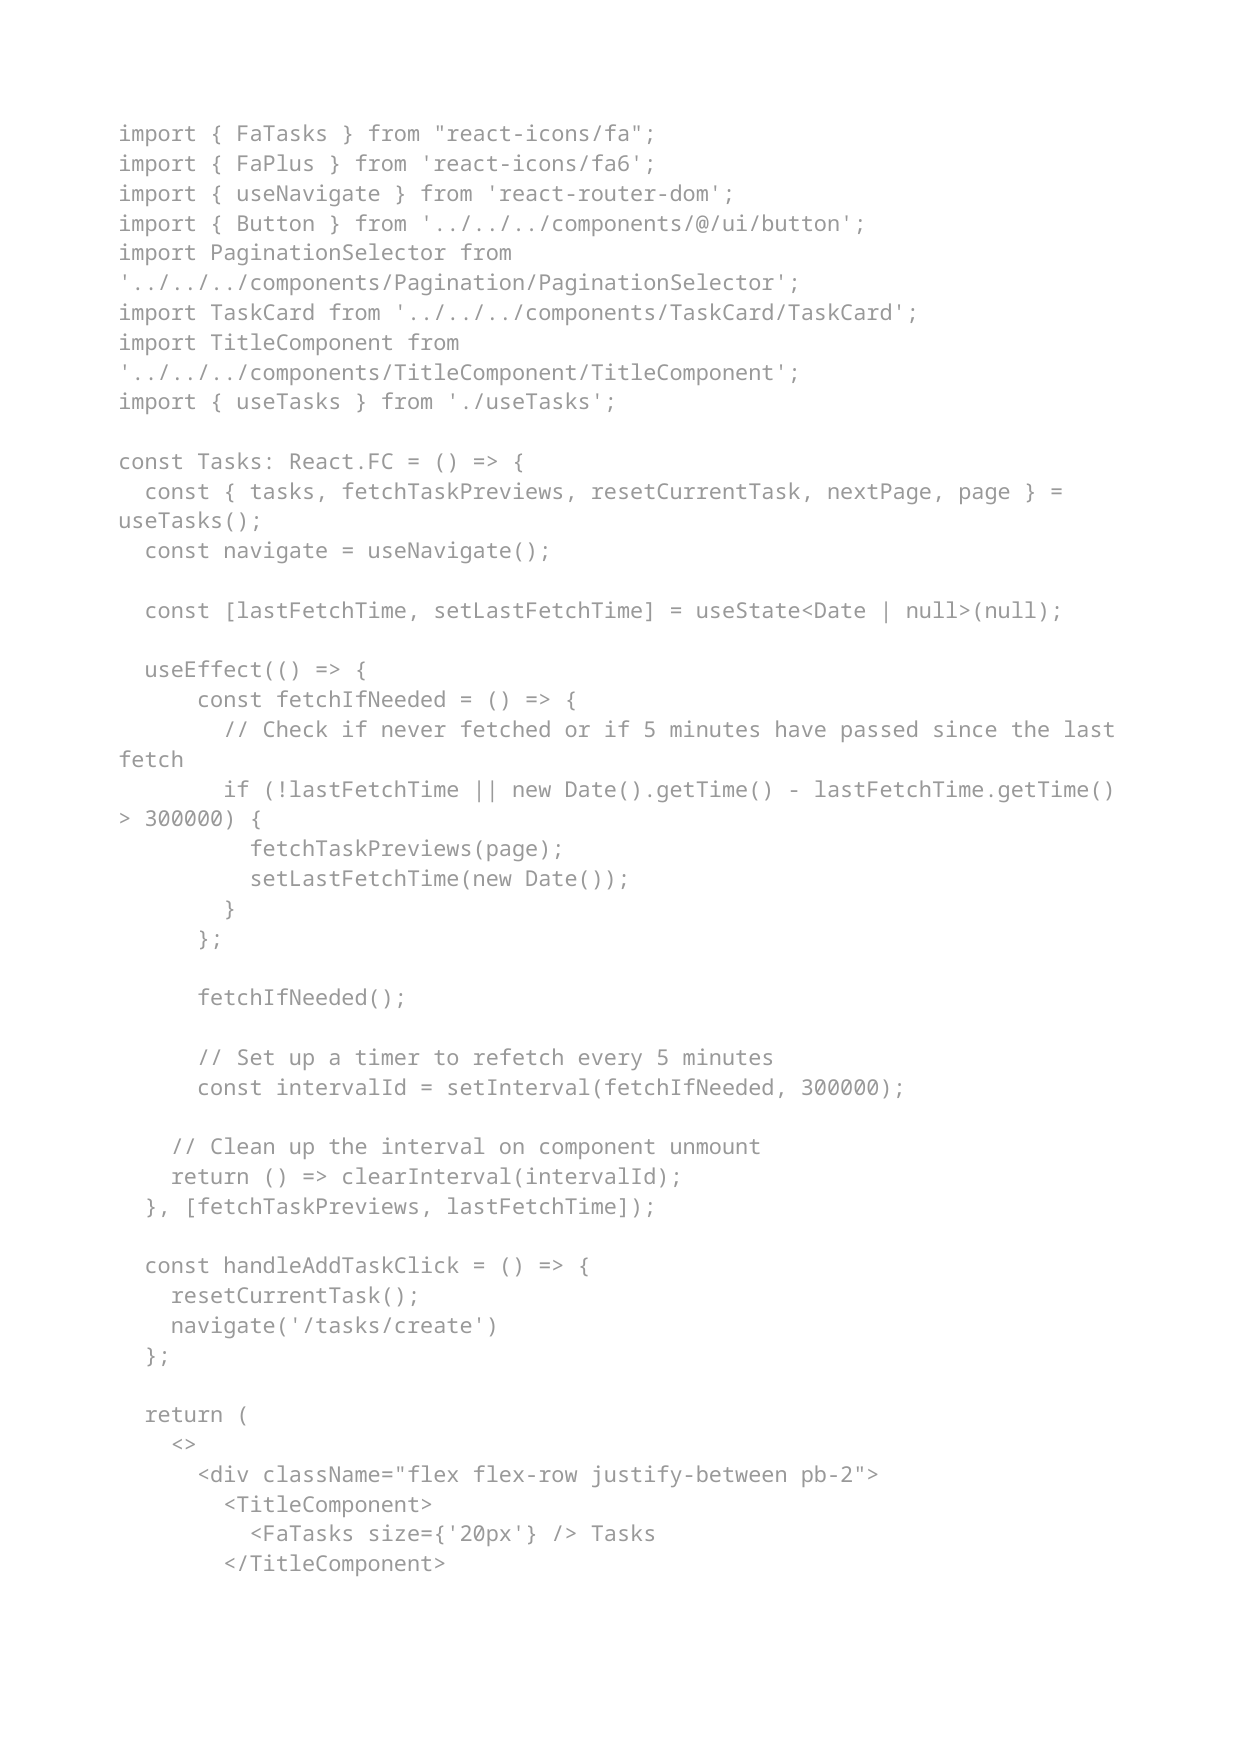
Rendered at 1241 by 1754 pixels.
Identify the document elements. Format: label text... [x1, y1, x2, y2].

text // Set up a timer to refetch every 5 minutes [118, 1042, 1122, 1071]
text import PaginationSelector from '../../../components/Pagination/PaginationSelector'; [118, 237, 1122, 297]
text <> [118, 1429, 1122, 1459]
text // Check if never fetched or if 5 minutes have passed since the last fetch [118, 714, 1122, 773]
text import { useTasks } from './useTasks'; [118, 386, 1122, 416]
text import TitleComponent from '../../../components/TitleComponent/TitleComponent'; [118, 327, 1122, 386]
text const Tasks: React.FC = () => { [118, 446, 1122, 476]
text import { FaTasks } from "react-icons/fa"; [118, 118, 1122, 148]
text import { useNavigate } from 'react-router-dom'; [118, 178, 1122, 207]
text import { FaPlus } from 'react-icons/fa6'; [118, 148, 1122, 178]
text return ( [118, 1399, 1122, 1429]
text navigate('/tasks/create') [118, 1310, 1122, 1339]
text fetchIfNeeded(); [118, 982, 1122, 1012]
text const fetchIfNeeded = () => { [118, 684, 1122, 714]
text return () => clearInterval(intervalId); [118, 1161, 1122, 1191]
text <div className="flex flex-row justify-between pb-2"> [118, 1459, 1122, 1488]
text }, [fetchTaskPreviews, lastFetchTime]); [118, 1191, 1122, 1220]
text import { Button } from '../../../components/@/ui/button'; [118, 207, 1122, 237]
text resetCurrentTask(); [118, 1280, 1122, 1310]
text if (!lastFetchTime || new Date().getTime() - lastFetchTime.getTime() > 300000) { [118, 773, 1122, 833]
text <FaTasks size={'20px'} /> Tasks [118, 1518, 1122, 1548]
text <TitleComponent> [118, 1488, 1122, 1518]
text import TaskCard from '../../../components/TaskCard/TaskCard'; [118, 297, 1122, 327]
text setLastFetchTime(new Date()); [118, 863, 1122, 893]
text const handleAddTaskClick = () => { [118, 1250, 1122, 1280]
text const [lastFetchTime, setLastFetchTime] = useState<Date | null>(null); [118, 595, 1122, 624]
text const navigate = useNavigate(); [118, 535, 1122, 565]
text // Clean up the interval on component unmount [118, 1131, 1122, 1161]
text } [118, 893, 1122, 922]
text useEffect(() => { [118, 654, 1122, 684]
text const intervalId = setInterval(fetchIfNeeded, 300000); [118, 1071, 1122, 1101]
text }; [118, 922, 1122, 952]
text }; [118, 1339, 1122, 1369]
text fetchTaskPreviews(page); [118, 833, 1122, 863]
text </TitleComponent> [118, 1548, 1122, 1578]
text const { tasks, fetchTaskPreviews, resetCurrentTask, nextPage, page } = useTasks(); [118, 476, 1122, 535]
